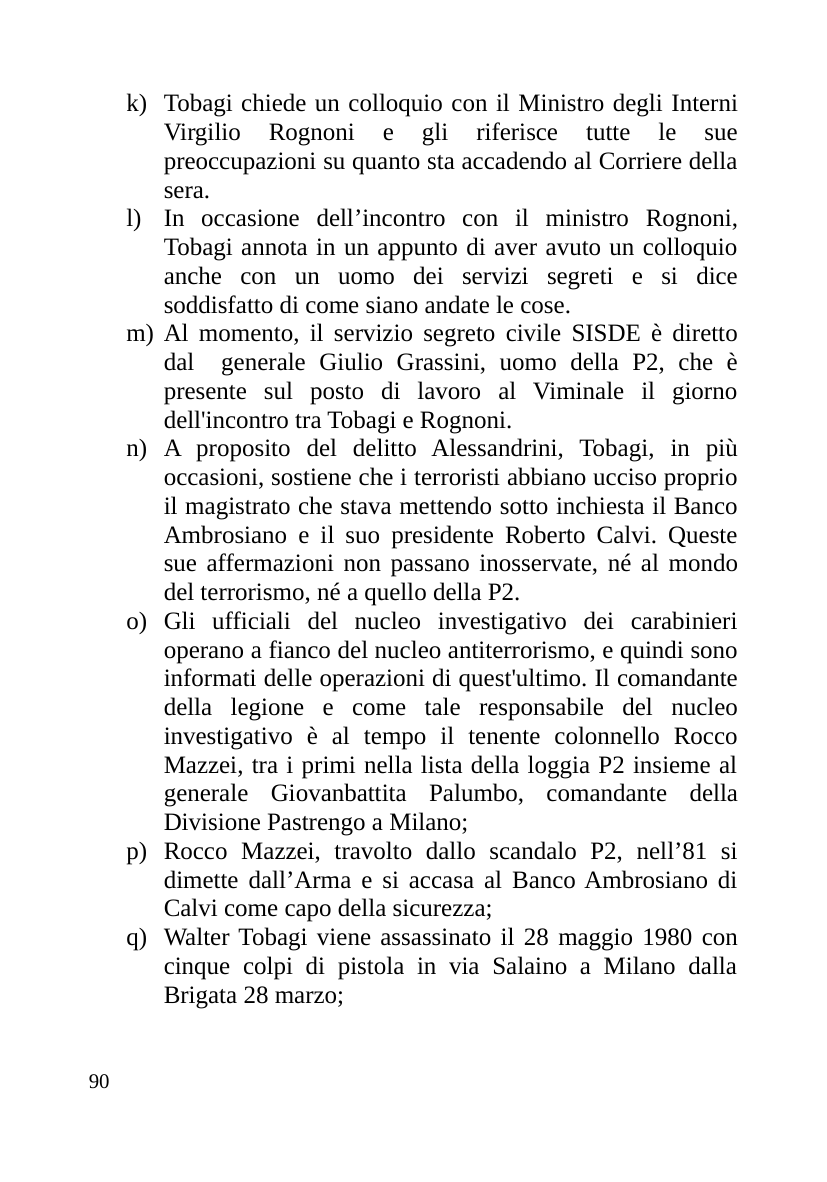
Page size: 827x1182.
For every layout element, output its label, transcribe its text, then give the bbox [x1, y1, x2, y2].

list A proposito del delitto Alessandrini, Tobagi, in più occasioni, sostiene che i terroristi abbiano ucciso proprio il magistrato che stava mettendo sotto inchiesta il Banco Ambrosiano e il suo presidente Roberto Calvi. Queste sue affermazioni non passano inosservate, né al mondo del terrorismo, né a quello della P2. [126, 433, 738, 606]
list Walter Tobagi viene assassinato il 28 maggio 1980 con cinque colpi di pistola in via Salaino a Milano dalla Brigata 28 marzo; [126, 922, 738, 1008]
list In occasione dell’incontro con il ministro Rognoni, Tobagi annota in un appunto di aver avuto un colloquio anche con un uomo dei servizi segreti e si dice soddisfatto di come siano andate le cose. [126, 203, 738, 318]
list Rocco Mazzei, travolto dallo scandalo P2, nell’81 si dimette dall’Arma e si accasa al Banco Ambrosiano di Calvi come capo della sicurezza; [126, 836, 738, 922]
list Al momento, il servizio segreto civile SISDE è diretto dal generale Giulio Grassini, uomo della P2, che è presente sul posto di lavoro al Viminale il giorno dell'incontro tra Tobagi e Rognoni. [126, 318, 738, 433]
list Tobagi chiede un colloquio con il Ministro degli Interni Virgilio Rognoni e gli riferisce tutte le sue preoccupazioni su quanto sta accadendo al Corriere della sera. [126, 88, 738, 203]
list Gli ufficiali del nucleo investigativo dei carabinieri operano a fianco del nucleo antiterrorismo, e quindi sono informati delle operazioni di quest'ultimo. Il comandante della legione e come tale responsabile del nucleo investigativo è al tempo il tenente colonnello Rocco Mazzei, tra i primi nella lista della loggia P2 insieme al generale Giovanbattita Palumbo, comandante della Divisione Pastrengo a Milano; [126, 606, 738, 836]
